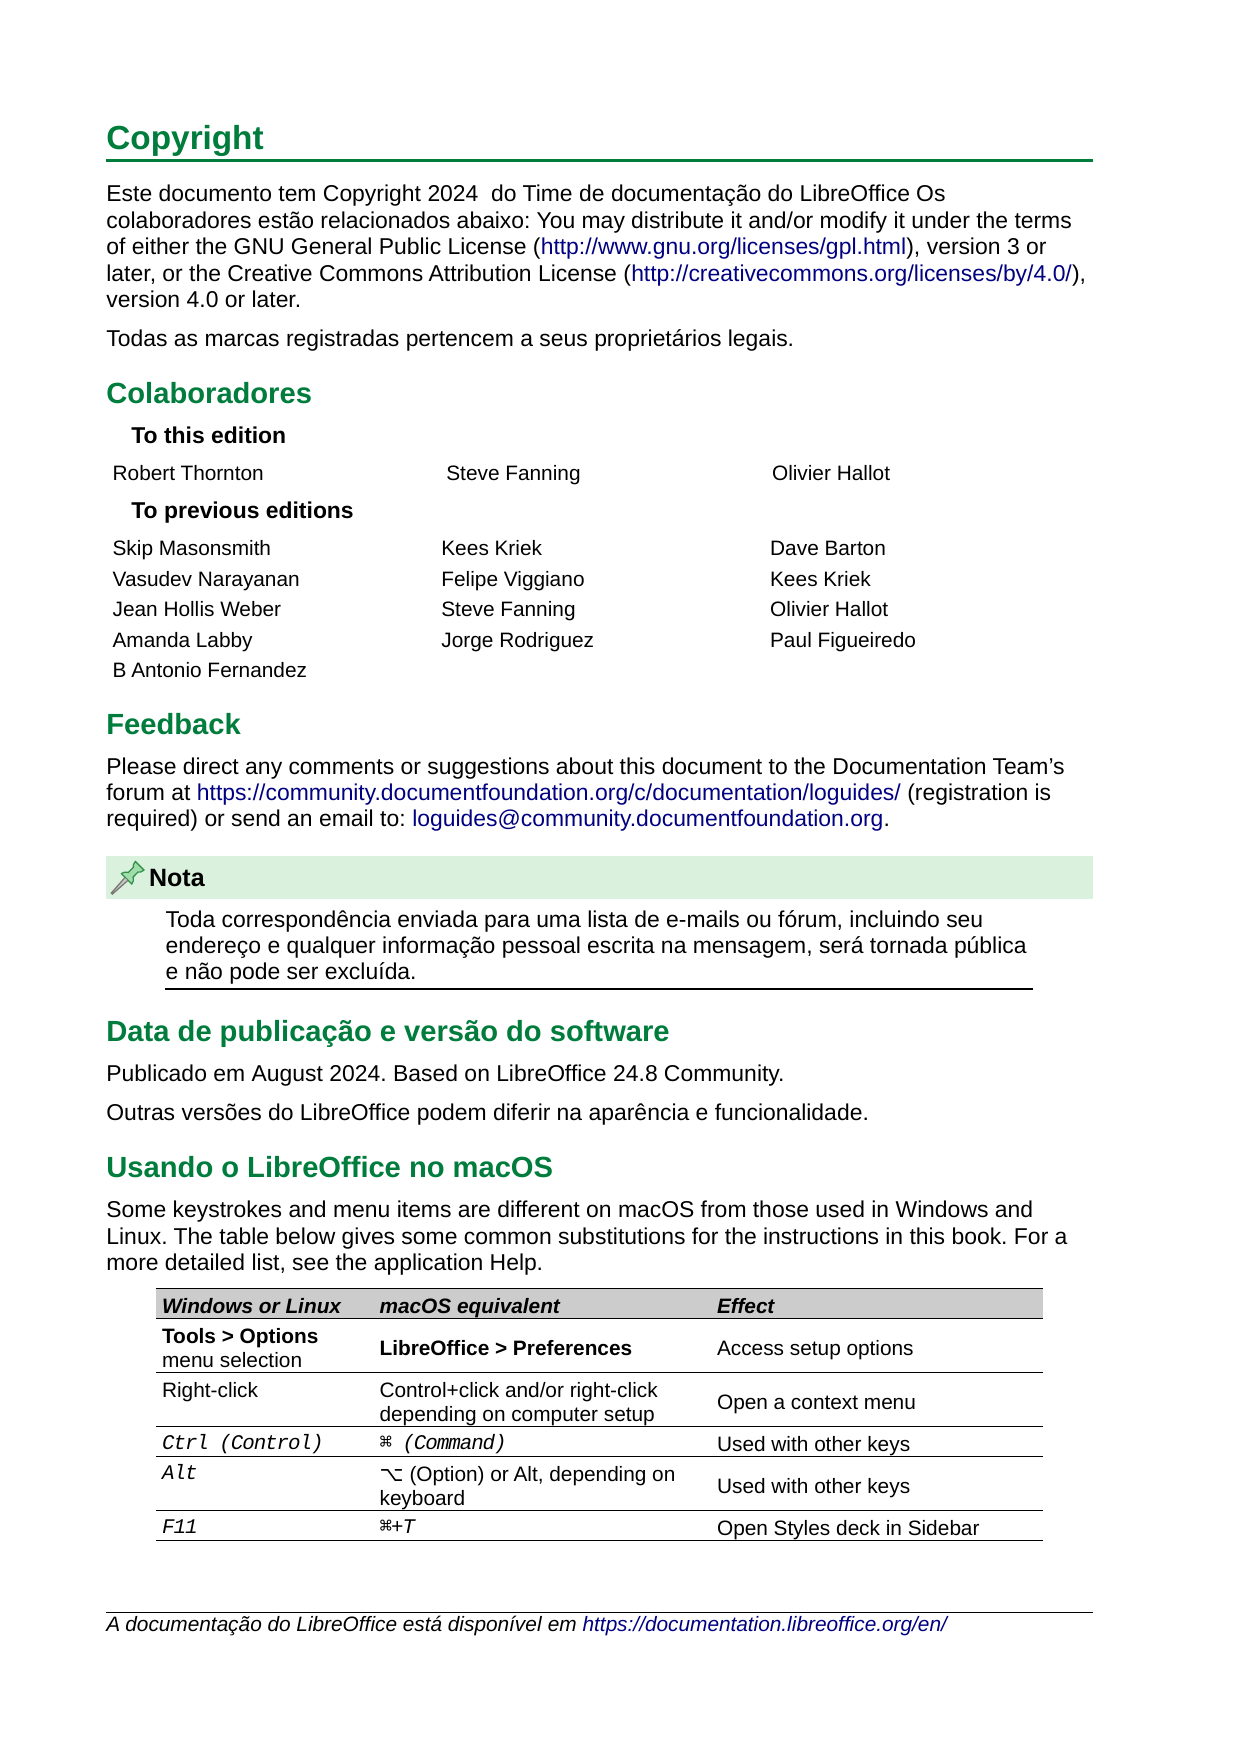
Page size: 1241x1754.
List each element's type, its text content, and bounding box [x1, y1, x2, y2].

table_cell Used with other keys [711, 1457, 1043, 1510]
table_cell B Antonio Fernandez [106, 651, 435, 682]
table_header Olivier Hallot [766, 454, 1093, 485]
table_cell Alt [156, 1457, 373, 1510]
text To previous editions [131, 497, 1093, 523]
table_cell Control+click and/or right-click depending on computer setup [373, 1373, 711, 1426]
table_cell Amanda Labby [106, 621, 435, 651]
table_cell [764, 651, 1093, 682]
table_header Kees Kriek [435, 530, 764, 560]
table_cell Tools > Options menu selection [156, 1319, 373, 1372]
table_cell ⌥ (Option) or Alt, depending on keyboard [373, 1457, 711, 1510]
table_header Robert Thornton [106, 454, 440, 485]
text Toda correspondência enviada para uma lista de e-mails ou fórum, incluindo seu endereço e qualquer informação pessoal escrita na mensagem, será tornada pública e não pode ser excluída. [165, 906, 1033, 988]
text Publicado em Agosto de 2024. Based on LibreOffice 24.8 Community. [106, 1060, 1093, 1087]
table_header macOS equivalent [373, 1289, 711, 1318]
table_cell ⌘+T [373, 1511, 711, 1540]
table_header Effect [711, 1289, 1043, 1318]
table_cell Ctrl (Control) [156, 1427, 373, 1456]
text Some keystrokes and menu items are different on macOS from those used in Windows and Linux. The table below gives some common substitutions for the instructions in this book. For a more detailed list, see the application Help. [106, 1196, 1093, 1275]
table_cell ⌘ (Command) [373, 1427, 711, 1456]
subtitle Data de publicação e versão do software [106, 1014, 1093, 1048]
table_cell Open a context menu [711, 1373, 1043, 1426]
subtitle Colaboradores [106, 376, 1093, 409]
table_header Skip Masonsmith [106, 530, 435, 560]
text To this edition [131, 422, 1093, 448]
table_header Steve Fanning [440, 454, 766, 485]
table_cell Access setup options [711, 1319, 1043, 1372]
table_cell Vasudev Narayanan [106, 560, 435, 591]
table_cell Right-click [156, 1373, 373, 1426]
subtitle Feedback [106, 707, 1093, 740]
text Este documento tem Copyright 2024 do Time de documentação do LibreOffice Os colaboradores estão relacionados abaixo: You may distribute it and/or modify it under the terms of either the GNU General Public License (http://www.gnu.org/licenses/gpl.html), version 3 or later, or the Creative Commons Attribution License (http://creativecommons.org/licenses/by/4.0/), version 4.0 or later. [106, 180, 1093, 312]
table_header Windows or Linux [156, 1289, 373, 1318]
subtitle Copyright [106, 118, 1093, 159]
table_cell LibreOffice > Preferences [373, 1319, 711, 1372]
table_cell Jean Hollis Weber [106, 591, 435, 621]
text Outras versões do LibreOffice podem diferir na aparência e funcionalidade. [106, 1099, 1093, 1126]
table_cell Steve Fanning [435, 591, 764, 621]
subtitle Usando o LibreOffice no macOS [106, 1150, 1093, 1184]
table_cell Paul Figueiredo [764, 621, 1093, 651]
subtitle Nota [106, 856, 1093, 899]
table_cell Open Styles deck in Sidebar [711, 1511, 1043, 1540]
text Todas as marcas registradas pertencem a seus proprietários legais. [106, 325, 1093, 351]
table_cell Felipe Viggiano [435, 560, 764, 591]
table_cell Used with other keys [711, 1427, 1043, 1456]
table_cell [435, 651, 764, 682]
table_cell Olivier Hallot [764, 591, 1093, 621]
table_header Dave Barton [764, 530, 1093, 560]
table_cell F11 [156, 1511, 373, 1540]
text Please direct any comments or suggestions about this document to the Documentation Team’s forum at https://community.documentfoundation.org/c/documentation/loguides/ (registration is required) or send an email to: loguides@community.documentfoundation.org. [106, 753, 1093, 832]
table_cell Jorge Rodriguez [435, 621, 764, 651]
table_cell Kees Kriek [764, 560, 1093, 591]
